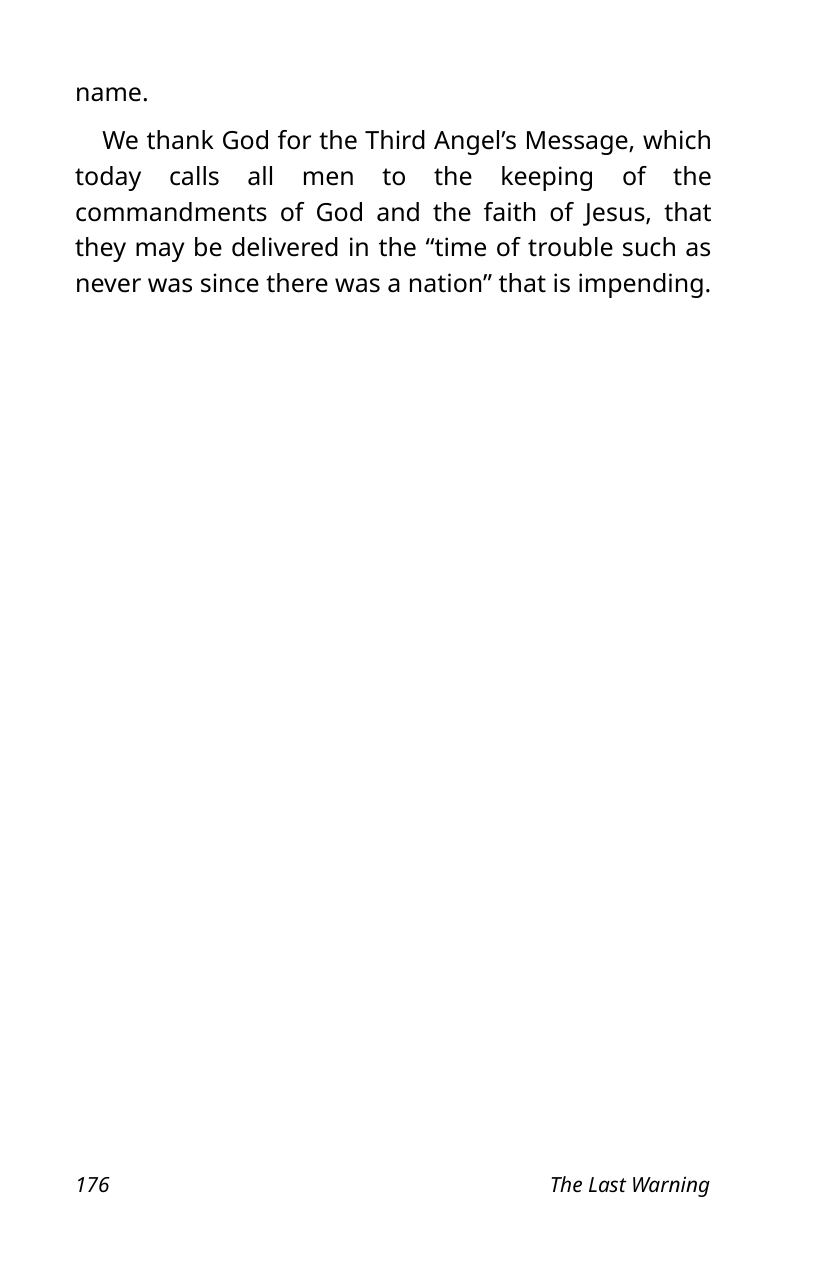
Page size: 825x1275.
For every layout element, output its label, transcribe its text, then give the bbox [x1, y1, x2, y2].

text name. [75, 75, 712, 109]
text We thank God for the Third Angel’s Message, which today calls all men to the keeping of the commandments of God and the faith of Jesus, that they may be delivered in the “time of trouble such as never was since there was a nation” that is impending. [75, 123, 712, 300]
